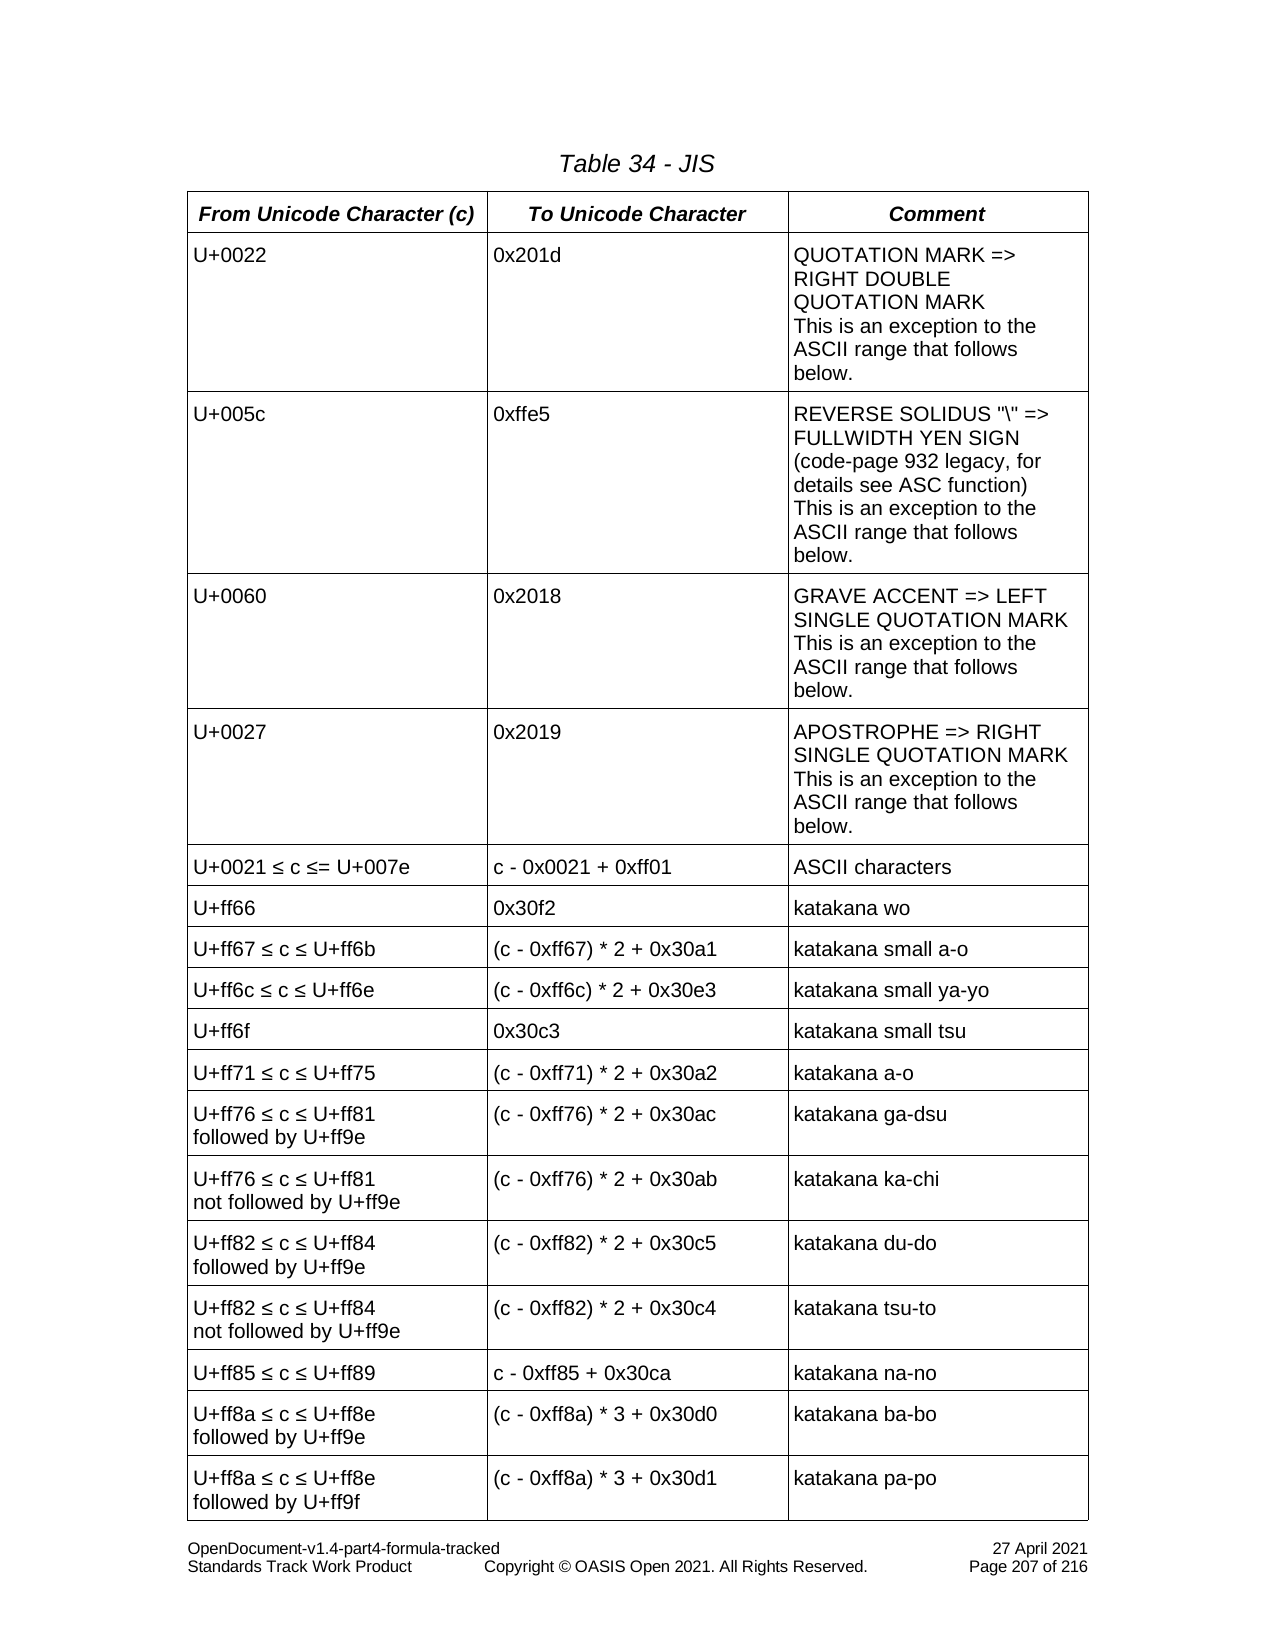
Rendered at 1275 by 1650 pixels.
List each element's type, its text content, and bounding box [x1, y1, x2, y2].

table_cell GRAVE ACCENT => LEFT SINGLE QUOTATION MARK This is an exception to the ASCII range that follows below. [789, 574, 1088, 708]
table_cell katakana ga-dsu [789, 1091, 1088, 1155]
table_cell U+ff66 [188, 886, 487, 926]
table_cell U+ff67 ≤ c ≤ U+ff6b [188, 927, 487, 967]
table_cell U+ff82 ≤ c ≤ U+ff84 followed by U+ff9e [188, 1221, 487, 1284]
table_cell katakana small ya-yo [789, 968, 1088, 1008]
table_cell katakana du-do [789, 1221, 1088, 1284]
table_cell U+0022 [188, 233, 487, 391]
table_cell APOSTROPHE => RIGHT SINGLE QUOTATION MARK This is an exception to the ASCII range that follows below. [789, 709, 1088, 843]
table_cell katakana tsu-to [789, 1286, 1088, 1349]
table_cell ASCII characters [789, 845, 1088, 885]
table_cell U+0027 [188, 709, 487, 843]
table_cell 0x2018 [488, 574, 788, 708]
table_cell 0x30c3 [488, 1009, 788, 1049]
table_cell katakana wo [789, 886, 1088, 926]
table_cell (c - 0xff8a) * 3 + 0x30d1 [488, 1456, 788, 1520]
table_cell U+ff76 ≤ c ≤ U+ff81 not followed by U+ff9e [188, 1156, 487, 1220]
table_cell katakana na-no [789, 1350, 1088, 1390]
table_cell (c - 0xff82) * 2 + 0x30c4 [488, 1286, 788, 1349]
table_cell katakana pa-po [789, 1456, 1088, 1520]
table_cell (c - 0xff67) * 2 + 0x30a1 [488, 927, 788, 967]
text Table 34 - JIS [187, 150, 1088, 178]
table_cell katakana ka-chi [789, 1156, 1088, 1220]
table_cell 0x30f2 [488, 886, 788, 926]
table_cell (c - 0xff76) * 2 + 0x30ab [488, 1156, 788, 1220]
table_cell U+ff6f [188, 1009, 487, 1049]
table_header Comment [789, 192, 1088, 232]
table_cell U+ff71 ≤ c ≤ U+ff75 [188, 1050, 487, 1090]
table_cell U+ff6c ≤ c ≤ U+ff6e [188, 968, 487, 1008]
table_cell (c - 0xff71) * 2 + 0x30a2 [488, 1050, 788, 1090]
table_cell U+0021 ≤ c ≤= U+007e [188, 845, 487, 885]
table_cell 0xffe5 [488, 392, 788, 573]
table_cell REVERSE SOLIDUS "\" => FULLWIDTH YEN SIGN (code-page 932 legacy, for details see ASC function) This is an exception to the ASCII range that follows below. [789, 392, 1088, 573]
table_cell c - 0x0021 + 0xff01 [488, 845, 788, 885]
table_cell (c - 0xff6c) * 2 + 0x30e3 [488, 968, 788, 1008]
table_cell katakana ba-bo [789, 1391, 1088, 1455]
table_cell katakana a-o [789, 1050, 1088, 1090]
table_cell U+005c [188, 392, 487, 573]
table_cell QUOTATION MARK => RIGHT DOUBLE QUOTATION MARK This is an exception to the ASCII range that follows below. [789, 233, 1088, 391]
table_cell c - 0xff85 + 0x30ca [488, 1350, 788, 1390]
table_cell U+ff8a ≤ c ≤ U+ff8e followed by U+ff9f [188, 1456, 487, 1520]
table_cell (c - 0xff8a) * 3 + 0x30d0 [488, 1391, 788, 1455]
table_cell 0x201d [488, 233, 788, 391]
table_cell U+0060 [188, 574, 487, 708]
table_header From Unicode Character (c) [188, 192, 487, 232]
table_cell U+ff8a ≤ c ≤ U+ff8e followed by U+ff9e [188, 1391, 487, 1455]
table_cell U+ff82 ≤ c ≤ U+ff84 not followed by U+ff9e [188, 1286, 487, 1349]
table_cell (c - 0xff76) * 2 + 0x30ac [488, 1091, 788, 1155]
table_cell U+ff85 ≤ c ≤ U+ff89 [188, 1350, 487, 1390]
table_cell katakana small tsu [789, 1009, 1088, 1049]
table_header To Unicode Character [488, 192, 788, 232]
table_cell 0x2019 [488, 709, 788, 843]
table_cell U+ff76 ≤ c ≤ U+ff81 followed by U+ff9e [188, 1091, 487, 1155]
table_cell katakana small a-o [789, 927, 1088, 967]
table_cell (c - 0xff82) * 2 + 0x30c5 [488, 1221, 788, 1284]
